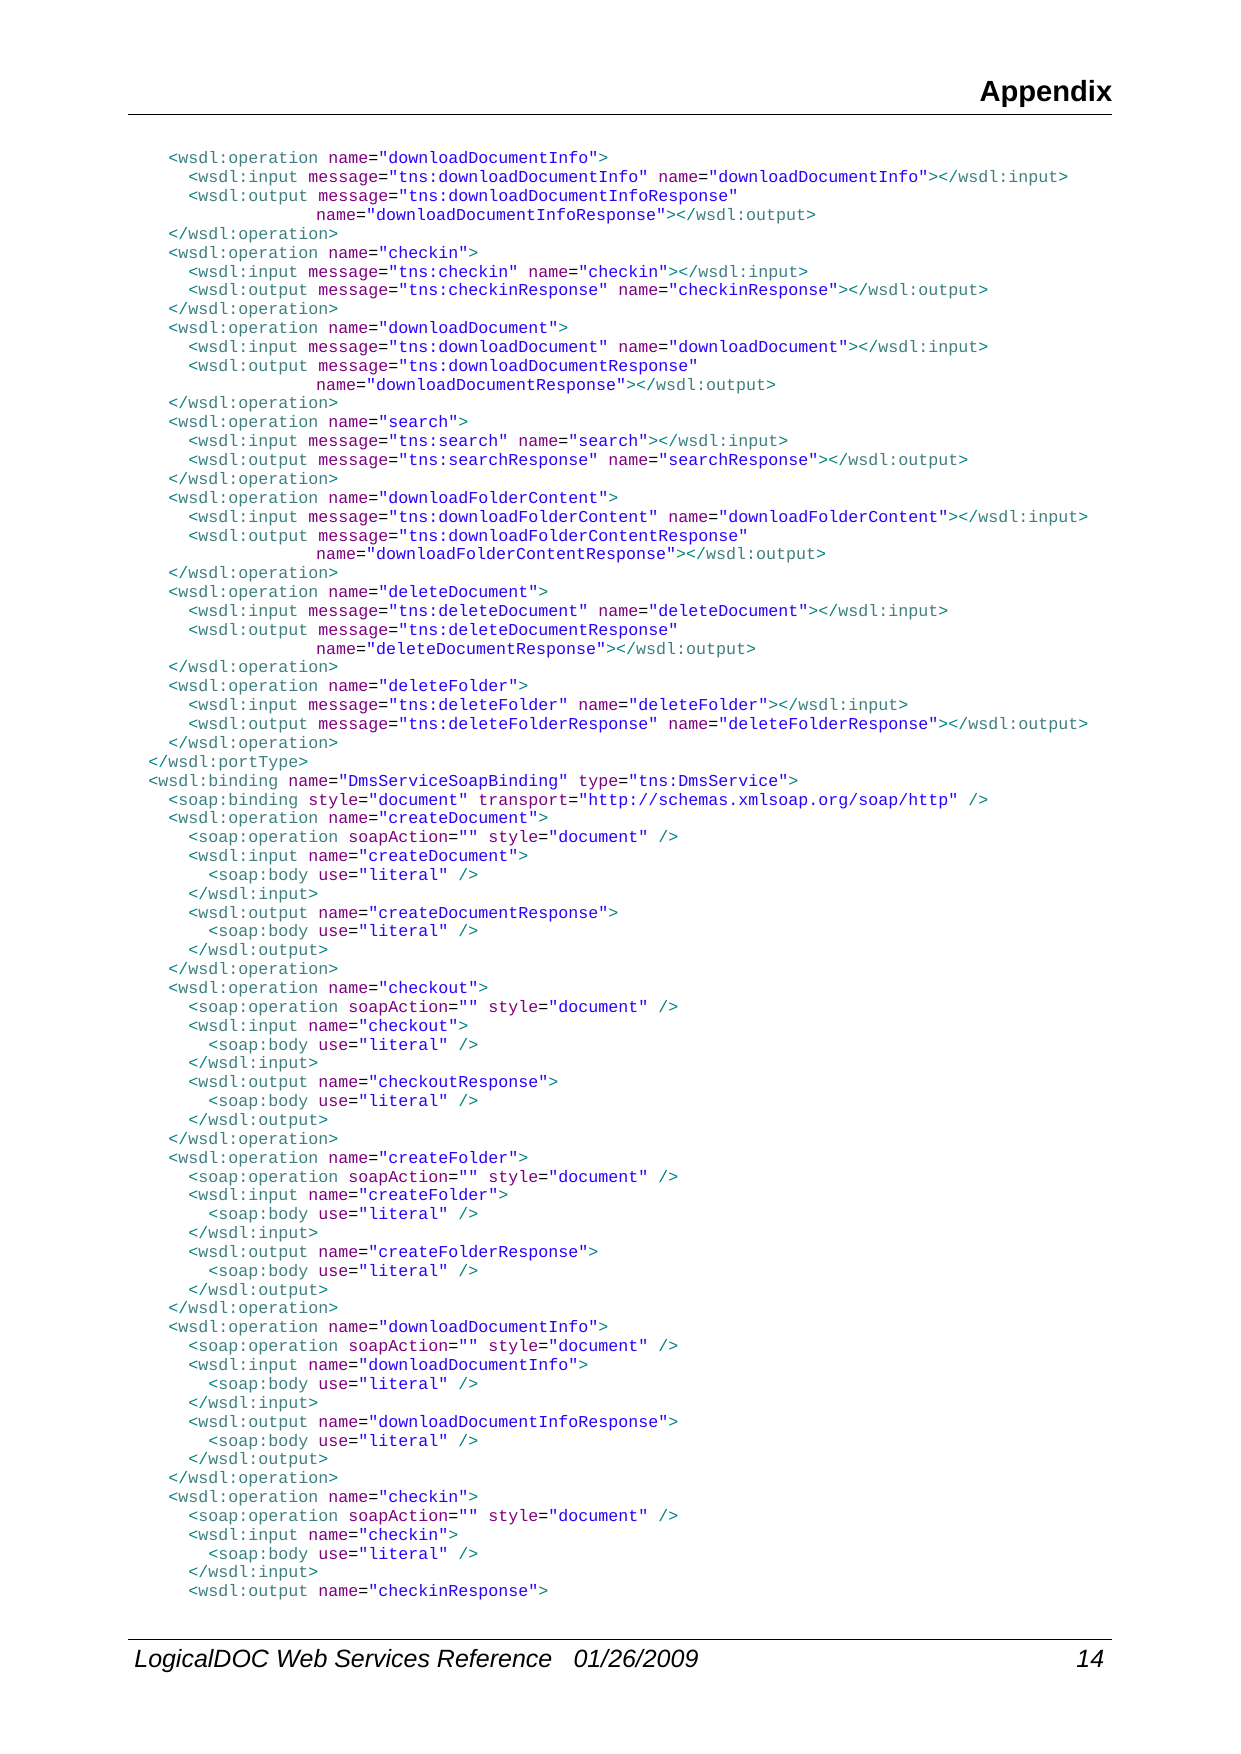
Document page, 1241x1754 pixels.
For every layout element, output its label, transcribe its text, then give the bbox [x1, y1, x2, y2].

text <soap:body use="literal" /> [128, 1036, 1112, 1055]
text <soap:operation soapAction="" style="document" /> [128, 1168, 1112, 1187]
text <soap:body use="literal" /> [128, 923, 1112, 942]
text <wsdl:operation name="downloadFolderContent"> [128, 489, 1112, 508]
text <wsdl:input message="tns:deleteFolder" name="deleteFolder"></wsdl:input> [128, 697, 1112, 716]
text <wsdl:operation name="createDocument"> [128, 810, 1112, 829]
text <soap:body use="literal" /> [128, 1093, 1112, 1112]
text </wsdl:operation> [128, 225, 1112, 244]
text </wsdl:operation> [128, 1130, 1112, 1149]
text <wsdl:operation name="downloadDocument"> [128, 320, 1112, 338]
text <wsdl:operation name="createFolder"> [128, 1149, 1112, 1168]
text <wsdl:output name="checkoutResponse"> [128, 1074, 1112, 1093]
text <soap:operation soapAction="" style="document" /> [128, 1507, 1112, 1526]
text <soap:binding style="document" transport="http://schemas.xmlsoap.org/soap/http" /> [128, 791, 1112, 810]
text </wsdl:operation> [128, 961, 1112, 979]
text <wsdl:input message="tns:downloadDocument" name="downloadDocument"></wsdl:input> [128, 338, 1112, 357]
text </wsdl:input> [128, 1394, 1112, 1413]
text <wsdl:output message="tns:downloadDocumentResponse" name="downloadDocumentResponse"></wsdl:output> [128, 357, 1112, 395]
text </wsdl:output> [128, 1451, 1112, 1470]
text <wsdl:operation name="downloadDocumentInfo"> [128, 1319, 1112, 1338]
text <wsdl:output name="createDocumentResponse"> [128, 904, 1112, 923]
text <wsdl:input message="tns:downloadFolderContent" name="downloadFolderContent"></wsdl:input> [128, 508, 1112, 527]
text <wsdl:output message="tns:downloadDocumentInfoResponse" name="downloadDocumentInfoResponse"></wsdl:output> [128, 188, 1112, 225]
text <wsdl:output name="createFolderResponse"> [128, 1243, 1112, 1262]
text </wsdl:output> [128, 1281, 1112, 1300]
text <wsdl:input message="tns:downloadDocumentInfo" name="downloadDocumentInfo"></wsdl:input> [128, 169, 1112, 188]
text <wsdl:output message="tns:downloadFolderContentResponse" name="downloadFolderContentResponse"></wsdl:output> [128, 527, 1112, 565]
text <soap:body use="literal" /> [128, 1262, 1112, 1281]
text </wsdl:operation> [128, 395, 1112, 414]
text <wsdl:operation name="checkout"> [128, 979, 1112, 998]
text <soap:operation soapAction="" style="document" /> [128, 1338, 1112, 1357]
text <wsdl:output message="tns:searchResponse" name="searchResponse"></wsdl:output> [128, 452, 1112, 471]
text </wsdl:operation> [128, 734, 1112, 753]
text <soap:operation soapAction="" style="document" /> [128, 829, 1112, 848]
text </wsdl:operation> [128, 565, 1112, 584]
text <wsdl:operation name="checkin"> [128, 1489, 1112, 1507]
text </wsdl:operation> [128, 659, 1112, 678]
text </wsdl:input> [128, 1564, 1112, 1583]
text </wsdl:input> [128, 1055, 1112, 1074]
text </wsdl:operation> [128, 471, 1112, 489]
text <wsdl:input name="createFolder"> [128, 1187, 1112, 1206]
text <wsdl:input name="checkin"> [128, 1526, 1112, 1545]
text </wsdl:portType> [128, 753, 1112, 772]
text <wsdl:input message="tns:search" name="search"></wsdl:input> [128, 433, 1112, 452]
text <soap:body use="literal" /> [128, 866, 1112, 885]
text <soap:body use="literal" /> [128, 1545, 1112, 1564]
text <wsdl:output name="checkinResponse"> [128, 1583, 1112, 1602]
text <wsdl:output message="tns:checkinResponse" name="checkinResponse"></wsdl:output> [128, 282, 1112, 301]
text <wsdl:input message="tns:checkin" name="checkin"></wsdl:input> [128, 263, 1112, 282]
text <wsdl:input name="checkout"> [128, 1017, 1112, 1036]
text </wsdl:operation> [128, 1470, 1112, 1489]
text <wsdl:input message="tns:deleteDocument" name="deleteDocument"></wsdl:input> [128, 602, 1112, 621]
text <soap:operation soapAction="" style="document" /> [128, 998, 1112, 1017]
text <wsdl:operation name="checkin"> [128, 244, 1112, 263]
text <soap:body use="literal" /> [128, 1376, 1112, 1394]
text <wsdl:output message="tns:deleteFolderResponse" name="deleteFolderResponse"></wsdl:output> [128, 716, 1112, 734]
text </wsdl:output> [128, 1112, 1112, 1130]
text </wsdl:output> [128, 942, 1112, 961]
text <wsdl:operation name="search"> [128, 414, 1112, 433]
text </wsdl:input> [128, 1225, 1112, 1243]
text <soap:body use="literal" /> [128, 1206, 1112, 1225]
text <wsdl:operation name="deleteFolder"> [128, 678, 1112, 697]
text </wsdl:operation> [128, 1300, 1112, 1319]
text <wsdl:output message="tns:deleteDocumentResponse" name="deleteDocumentResponse"></wsdl:output> [128, 621, 1112, 659]
text <wsdl:input name="createDocument"> [128, 848, 1112, 866]
text <wsdl:binding name="DmsServiceSoapBinding" type="tns:DmsService"> [128, 772, 1112, 791]
text <wsdl:output name="downloadDocumentInfoResponse"> [128, 1413, 1112, 1432]
text <soap:body use="literal" /> [128, 1432, 1112, 1451]
text <wsdl:operation name="downloadDocumentInfo"> [128, 150, 1112, 169]
text </wsdl:operation> [128, 301, 1112, 320]
text <wsdl:input name="downloadDocumentInfo"> [128, 1357, 1112, 1376]
text </wsdl:input> [128, 885, 1112, 904]
text <wsdl:operation name="deleteDocument"> [128, 584, 1112, 602]
